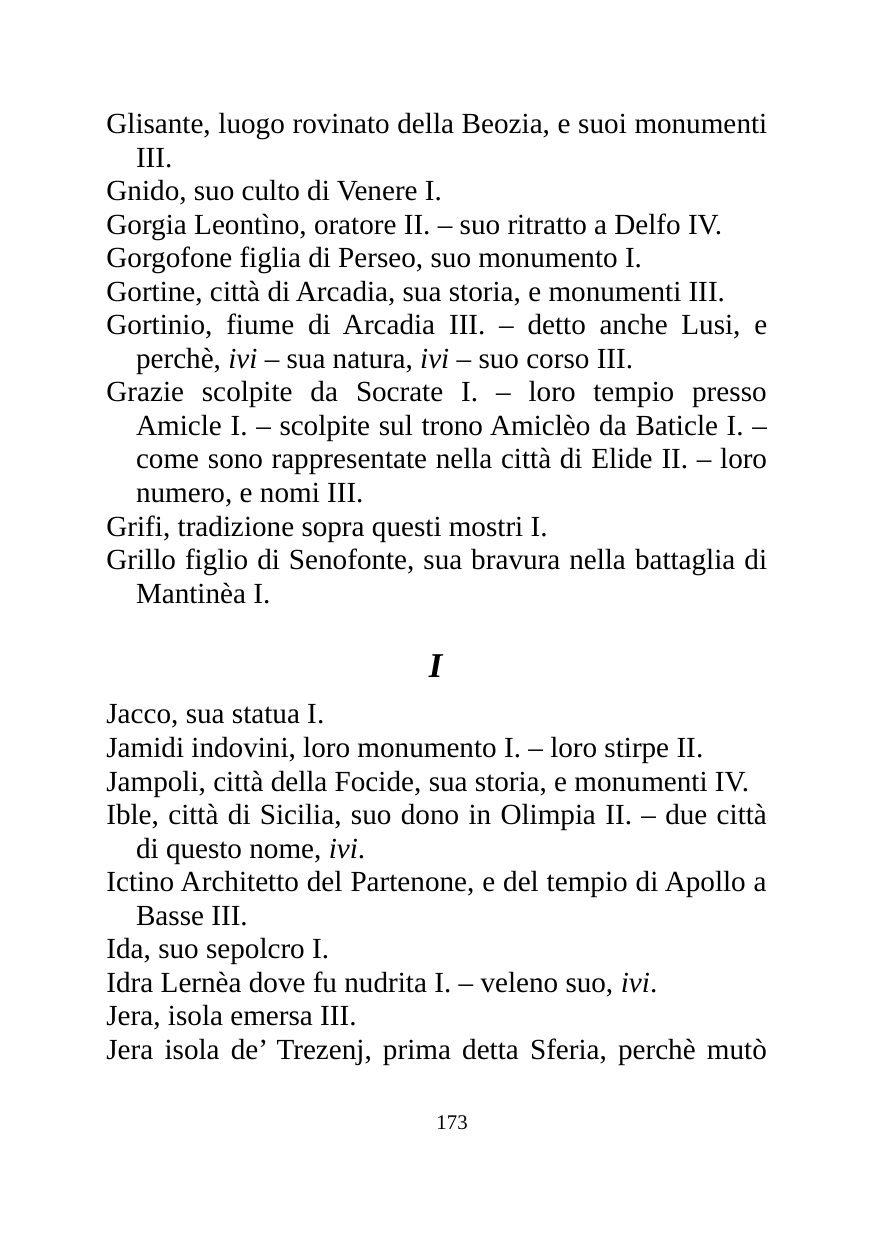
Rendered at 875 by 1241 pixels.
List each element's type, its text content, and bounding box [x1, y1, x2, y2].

text Jampoli, città della Focide, sua storia, e monumenti IV. [106, 764, 768, 797]
text Jamidi indovini, loro monumento I. – loro stirpe II. [106, 730, 768, 764]
text Grifi, tradizione sopra questi mostri I. [106, 509, 768, 542]
text Gorgia Leontìno, oratore II. – suo ritratto a Delfo IV. [106, 207, 768, 240]
subtitle I [106, 645, 768, 685]
text Grillo figlio di Senofonte, sua bravura nella battaglia di Mantinèa I. [106, 542, 768, 609]
text Ida, suo sepolcro I. [106, 931, 768, 965]
text Gnido, suo culto di Venere I. [106, 173, 768, 207]
text Idra Lernèa dove fu nudrita I. – veleno suo, ivi. [106, 965, 768, 998]
text Ictino Architetto del Partenone, e del tempio di Apollo a Basse III. [106, 864, 768, 931]
text Grazie scolpite da Socrate I. – loro tempio presso Amicle I. – scolpite sul trono Amiclèo da Baticle I. – come sono rappresentate nella città di Elide II. – loro numero, e nomi III. [106, 374, 768, 509]
text Jera isola de’ Trezenj, prima detta Sferia, perchè mutò [106, 1032, 768, 1066]
text Ible, città di Sicilia, suo dono in Olimpia II. – due città di questo nome, ivi. [106, 797, 768, 864]
text Jacco, sua statua I. [106, 697, 768, 730]
text Gortinio, fiume di Arcadia III. – detto anche Lusi, e perchè, ivi – sua natura, ivi – suo corso III. [106, 307, 768, 374]
text Glisante, luogo rovinato della Beozia, e suoi monumenti III. [106, 106, 768, 173]
text Gorgofone figlia di Perseo, suo monumento I. [106, 240, 768, 274]
text Gortine, città di Arcadia, sua storia, e monumenti III. [106, 274, 768, 307]
text Jera, isola emersa III. [106, 998, 768, 1032]
